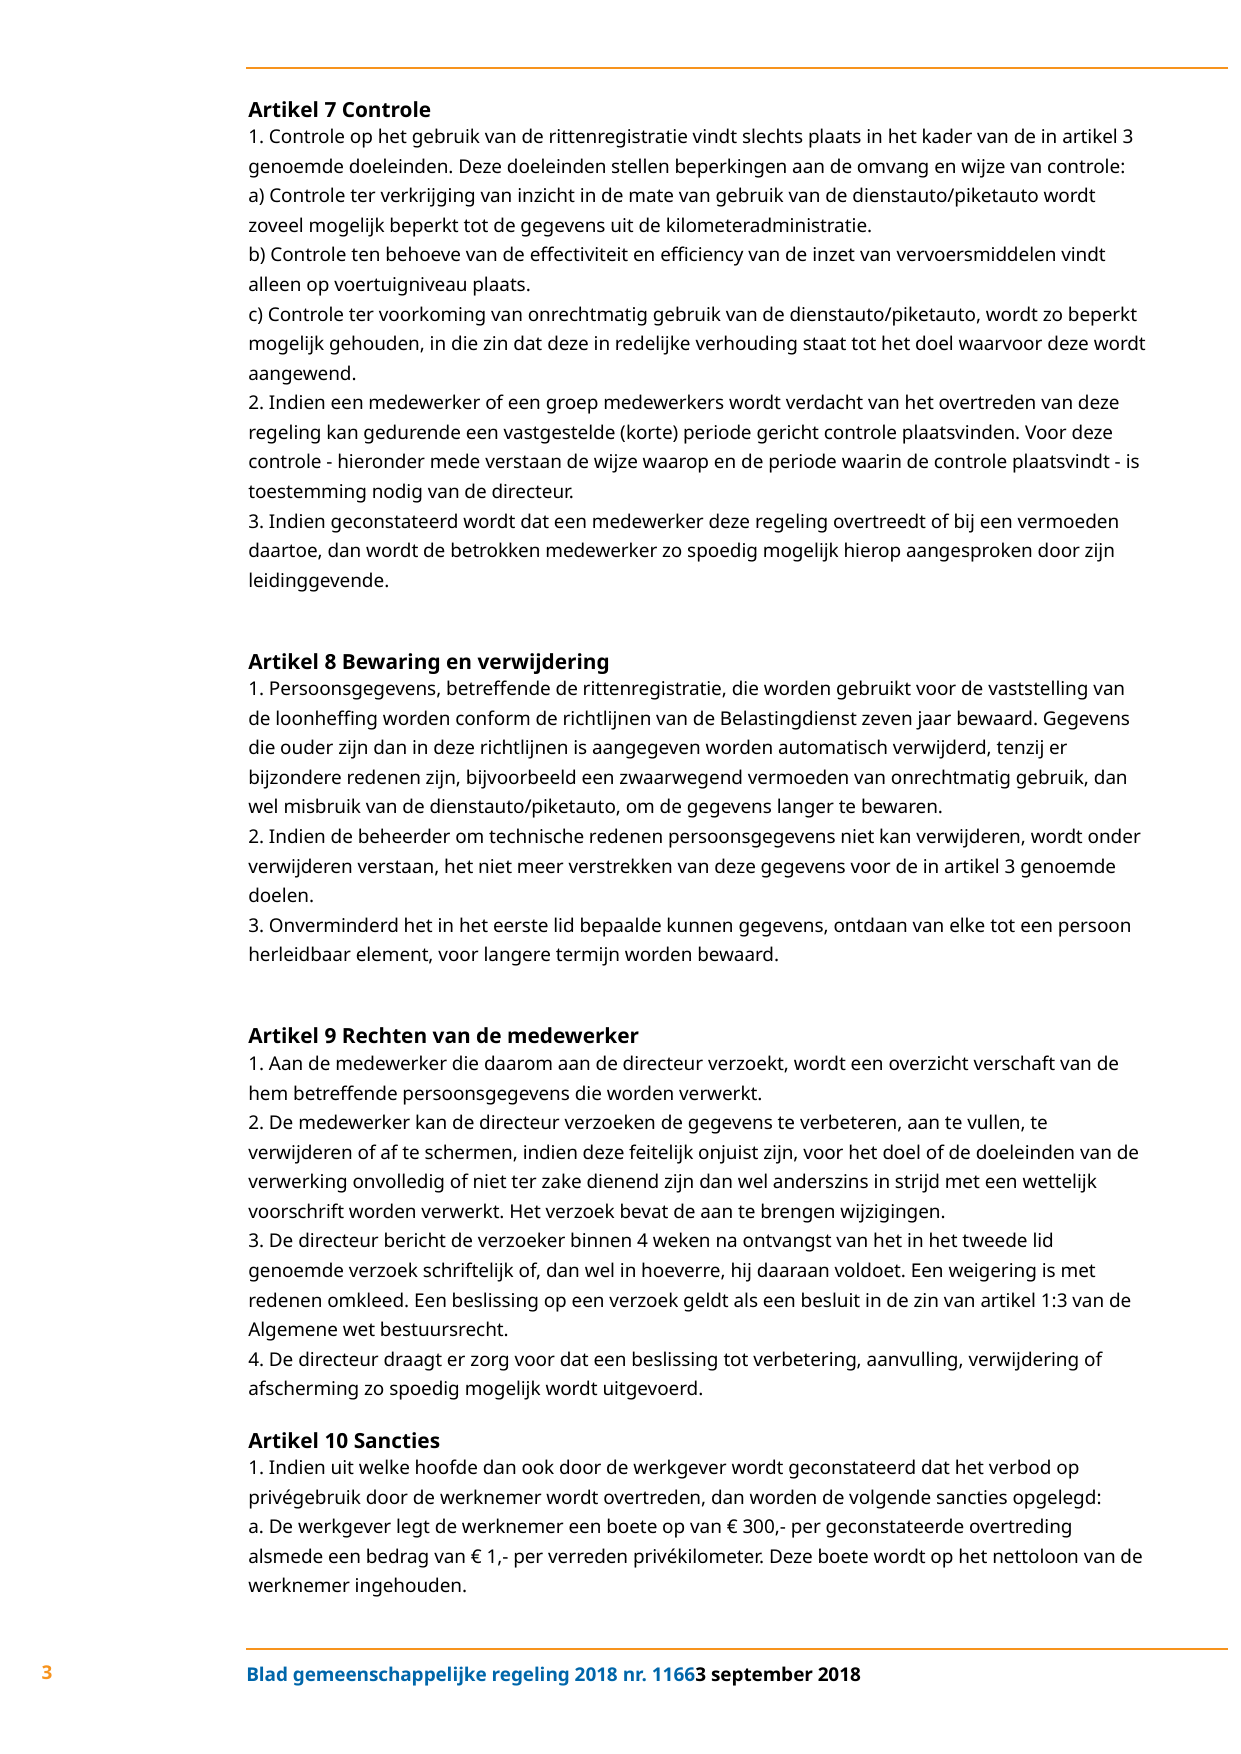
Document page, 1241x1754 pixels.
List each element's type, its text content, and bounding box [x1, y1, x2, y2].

text 2. Indien een medewerker of een groep medewerkers wordt verdacht van het overtreden van deze regeling kan gedurende een vastgestelde (korte) periode gericht controle plaatsvinden. Voor deze controle - hieronder mede verstaan de wijze waarop en de periode waarin de controle plaatsvindt - is toestemming nodig van de directeur. [248, 389, 1152, 504]
text Artikel 8 Bewaring en verwijdering [248, 647, 1152, 675]
picture [41, 47, 231, 172]
text 2. De medewerker kan de directeur verzoeken de gegevens te verbeteren, aan te vullen, te verwijderen of af te schermen, indien deze feitelijk onjuist zijn, voor het doel of de doeleinden van de verwerking onvolledig of niet ter zake dienend zijn dan wel anderszins in strijd met een wettelijk voorschrift worden verwerkt. Het verzoek bevat de aan te brengen wijzigingen. [248, 1109, 1152, 1224]
text b) Controle ten behoeve van de effectiviteit en efficiency van de inzet van vervoersmiddelen vindt alleen op voertuigniveau plaats. [248, 242, 1152, 297]
text Artikel 10 Sancties [248, 1426, 1152, 1454]
text 1. Indien uit welke hoofde dan ook door de werkgever wordt geconstateerd dat het verbod op privégebruik door de werknemer wordt overtreden, dan worden de volgende sancties opgelegd: [248, 1454, 1152, 1510]
text 3. De directeur bericht de verzoeker binnen 4 weken na ontvangst van het in het tweede lid genoemde verzoek schriftelijk of, dan wel in hoeverre, hij daaraan voldoet. Een weigering is met redenen omkleed. Een beslissing op een verzoek geldt als een besluit in de zin van artikel 1:3 van de Algemene wet bestuursrecht. [248, 1228, 1152, 1342]
text Artikel 7 Controle [248, 95, 1152, 123]
text 2. Indien de beheerder om technische redenen persoonsgegevens niet kan verwijderen, wordt onder verwijderen verstaan, het niet meer verstrekken van deze gegevens voor de in artikel 3 genoemde doelen. [248, 823, 1152, 908]
text 3. Indien geconstateerd wordt dat een medewerker deze regeling overtreedt of bij een vermoeden daartoe, dan wordt de betrokken medewerker zo spoedig mogelijk hierop aangesproken door zijn leidinggevende. [248, 508, 1152, 593]
text Artikel 9 Rechten van de medewerker [248, 1022, 1152, 1050]
text a) Controle ter verkrijging van inzicht in de mate van gebruik van de dienstauto/piketauto wordt zoveel mogelijk beperkt tot de gegevens uit de kilometeradministratie. [248, 182, 1152, 238]
text 1. Controle op het gebruik van de rittenregistratie vindt slechts plaats in het kader van de in artikel 3 genoemde doeleinden. Deze doeleinden stellen beperkingen aan de omvang en wijze van controle: [248, 123, 1152, 178]
text 1. Aan de medewerker die daarom aan de directeur verzoekt, wordt een overzicht verschaft van de hem betreffende persoonsgegevens die worden verwerkt. [248, 1050, 1152, 1105]
text 1. Persoonsgegevens, betreffende de rittenregistratie, die worden gebruikt voor de vaststelling van de loonheffing worden conform de richtlijnen van de Belastingdienst zeven jaar bewaard. Gegevens die ouder zijn dan in deze richtlijnen is aangegeven worden automatisch verwijderd, tenzij er bijzondere redenen zijn, bijvoorbeeld een zwaarwegend vermoeden van onrechtmatig gebruik, dan wel misbruik van de dienstauto/piketauto, om de gegevens langer te bewaren. [248, 675, 1152, 819]
text c) Controle ter voorkoming van onrechtmatig gebruik van de dienstauto/piketauto, wordt zo beperkt mogelijk gehouden, in die zin dat deze in redelijke verhouding staat tot het doel waarvoor deze wordt aangewend. [248, 301, 1152, 386]
text 4. De directeur draagt er zorg voor dat een beslissing tot verbetering, aanvulling, verwijdering of afscherming zo spoedig mogelijk wordt uitgevoerd. [248, 1346, 1152, 1401]
text 3. Onverminderd het in het eerste lid bepaalde kunnen gegevens, ontdaan van elke tot een persoon herleidbaar element, voor langere termijn worden bewaard. [248, 912, 1152, 967]
text a. De werkgever legt de werknemer een boete op van € 300,- per geconstateerde overtreding alsmede een bedrag van € 1,- per verreden privékilometer. Deze boete wordt op het nettoloon van de werknemer ingehouden. [248, 1513, 1152, 1598]
